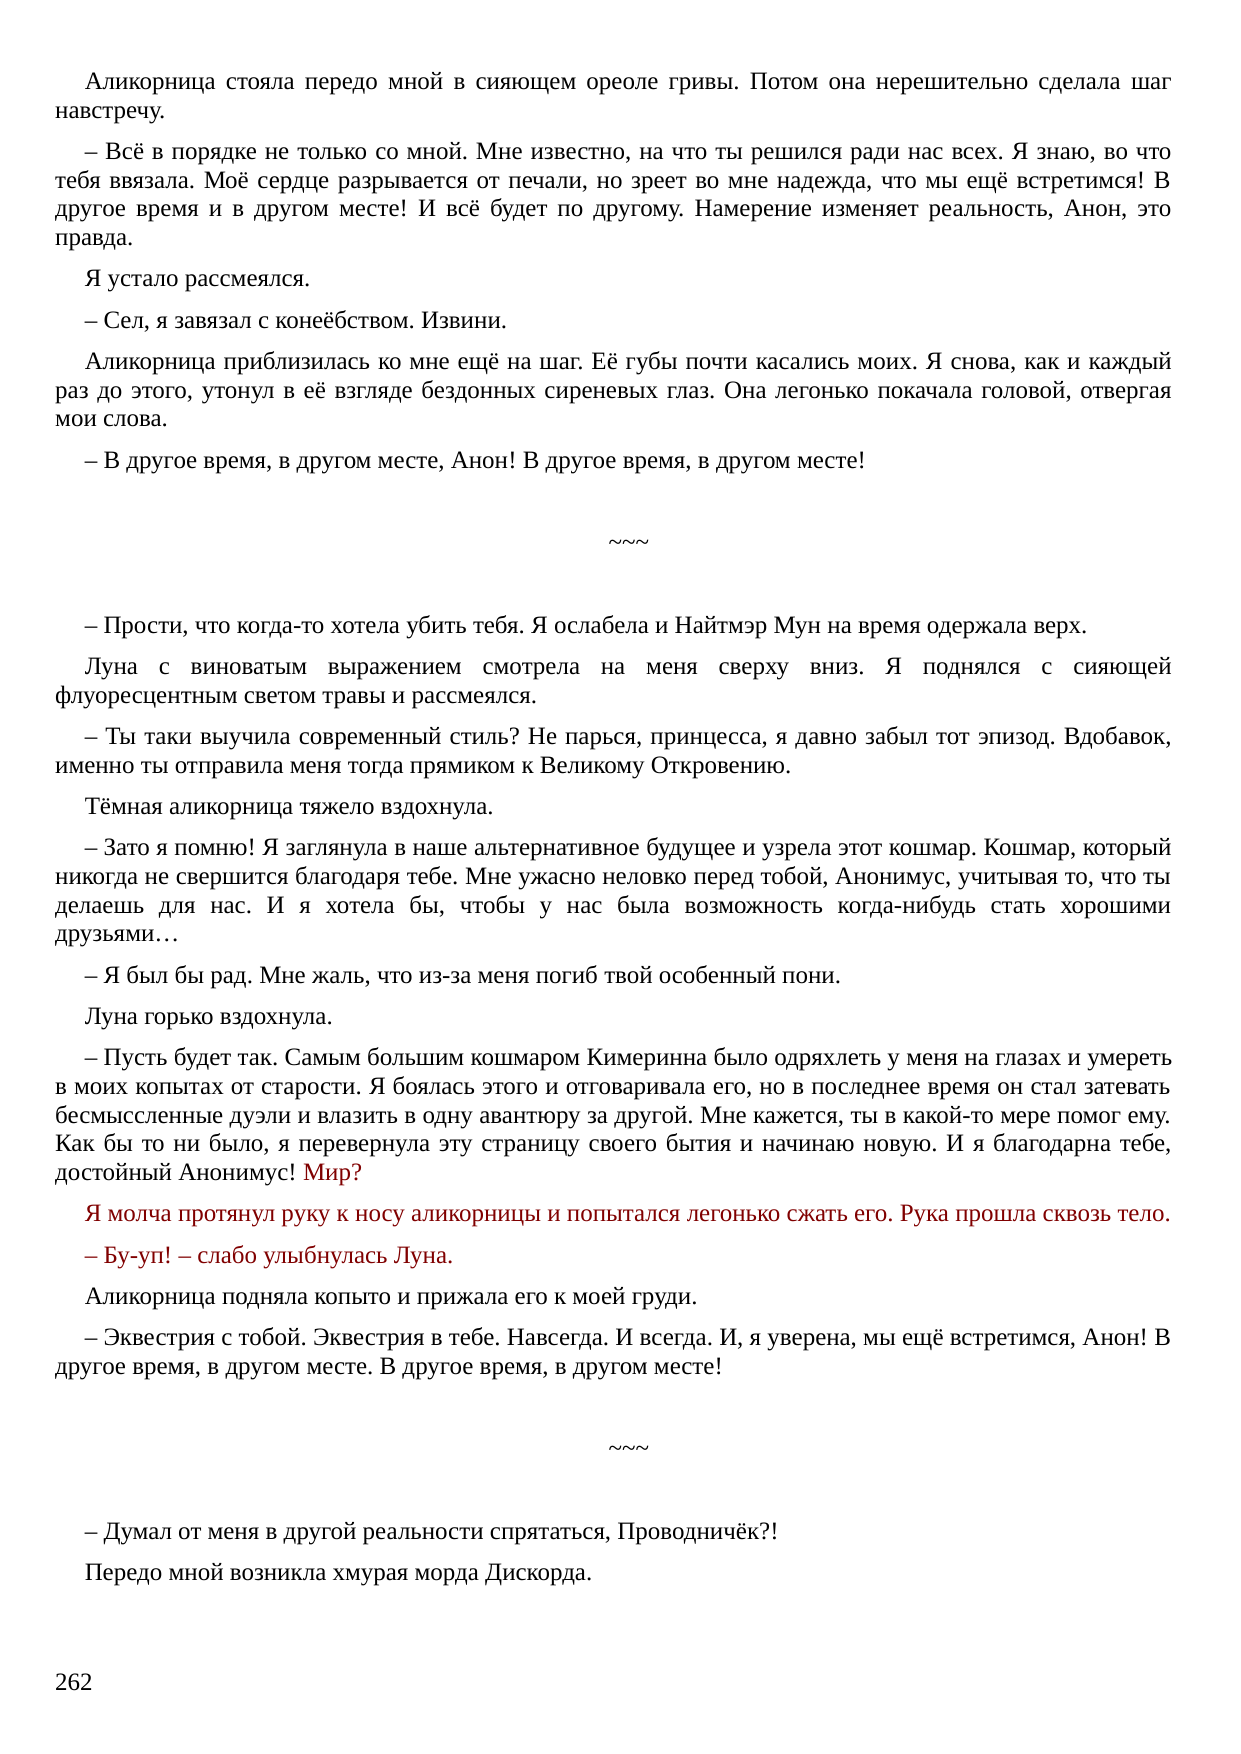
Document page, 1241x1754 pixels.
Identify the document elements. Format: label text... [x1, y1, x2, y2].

text Аликорница приблизилась ко мне ещё на шаг. Её губы почти касались моих. Я снова, как и каждый раз до этого, утонул в её взгляде бездонных сиреневых глаз. Она легонько покачала головой, отвергая мои слова. [55, 346, 1173, 432]
text – Бу-уп! – слабо улыбнулась Луна. [55, 1240, 1173, 1268]
text Аликорница подняла копыто и прижала его к моей груди. [55, 1281, 1173, 1310]
text Аликорница стояла передо мной в сияющем ореоле гривы. Потом она нерешительно сделала шаг навстречу. [55, 66, 1173, 123]
text – Зато я помню! Я заглянула в наше альтернативное будущее и узрела этот кошмар. Кошмар, который никогда не свершится благодаря тебе. Мне ужасно неловко перед тобой, Анонимус, учитывая то, что ты делаешь для нас. И я хотела бы, чтобы у нас была возможность когда-нибудь стать хорошими друзьями… [55, 832, 1173, 947]
text Луна с виноватым выражением смотрела на меня сверху вниз. Я поднялся с сияющей флуоресцентным светом травы и рассмеялся. [55, 651, 1173, 708]
text Тёмная аликорница тяжело вздохнула. [55, 791, 1173, 820]
text Я молча протянул руку к носу аликорницы и попытался легонько сжать его. Рука прошла сквозь тело. [55, 1198, 1173, 1227]
text ~~~ [55, 1433, 1173, 1462]
text – Пусть будет так. Самым большим кошмаром Кимеринна было одряхлеть у меня на глазах и умереть в моих копытах от старости. Я боялась этого и отговаривала его, но в последнее время он стал затевать бесмыссленные дуэли и влазить в одну авантюру за другой. Мне кажется, ты в какой-то мере помог ему. Как бы то ни было, я перевернула эту страницу своего бытия и начинаю новую. И я благодарна тебе, достойный Анонимус! Мир? [55, 1042, 1173, 1186]
text – Прости, что когда-то хотела убить тебя. Я ослабела и Найтмэр Мун на время одержала верх. [55, 610, 1173, 638]
text Передо мной возникла хмурая морда Дискорда. [55, 1557, 1173, 1586]
text – Эквестрия с тобой. Эквестрия в тебе. Навсегда. И всегда. И, я уверена, мы ещё встретимся, Анон! В другое время, в другом месте. В другое время, в другом месте! [55, 1322, 1173, 1380]
text – Думал от меня в другой реальности спрятаться, Проводничёк?! [55, 1516, 1173, 1545]
text ~~~ [55, 527, 1173, 556]
text Луна горько вздохнула. [55, 1001, 1173, 1030]
text – В другое время, в другом месте, Анон! В другое время, в другом месте! [55, 445, 1173, 473]
text Я устало рассмеялся. [55, 263, 1173, 292]
text – Я был бы рад. Мне жаль, что из-за меня погиб твой особенный пони. [55, 960, 1173, 988]
text – Всё в порядке не только со мной. Мне известно, на что ты решился ради нас всех. Я знаю, во что тебя ввязала. Моё сердце разрывается от печали, но зреет во мне надежда, что мы ещё встретимся! В другое время и в другом месте! И всё будет по другому. Намерение изменяет реальность, Анон, это правда. [55, 136, 1173, 251]
text – Ты таки выучила современный стиль? Не парься, принцесса, я давно забыл тот эпизод. Вдобавок, именно ты отправила меня тогда прямиком к Великому Откровению. [55, 721, 1173, 778]
text – Сел, я завязал с конеёбством. Извини. [55, 305, 1173, 333]
